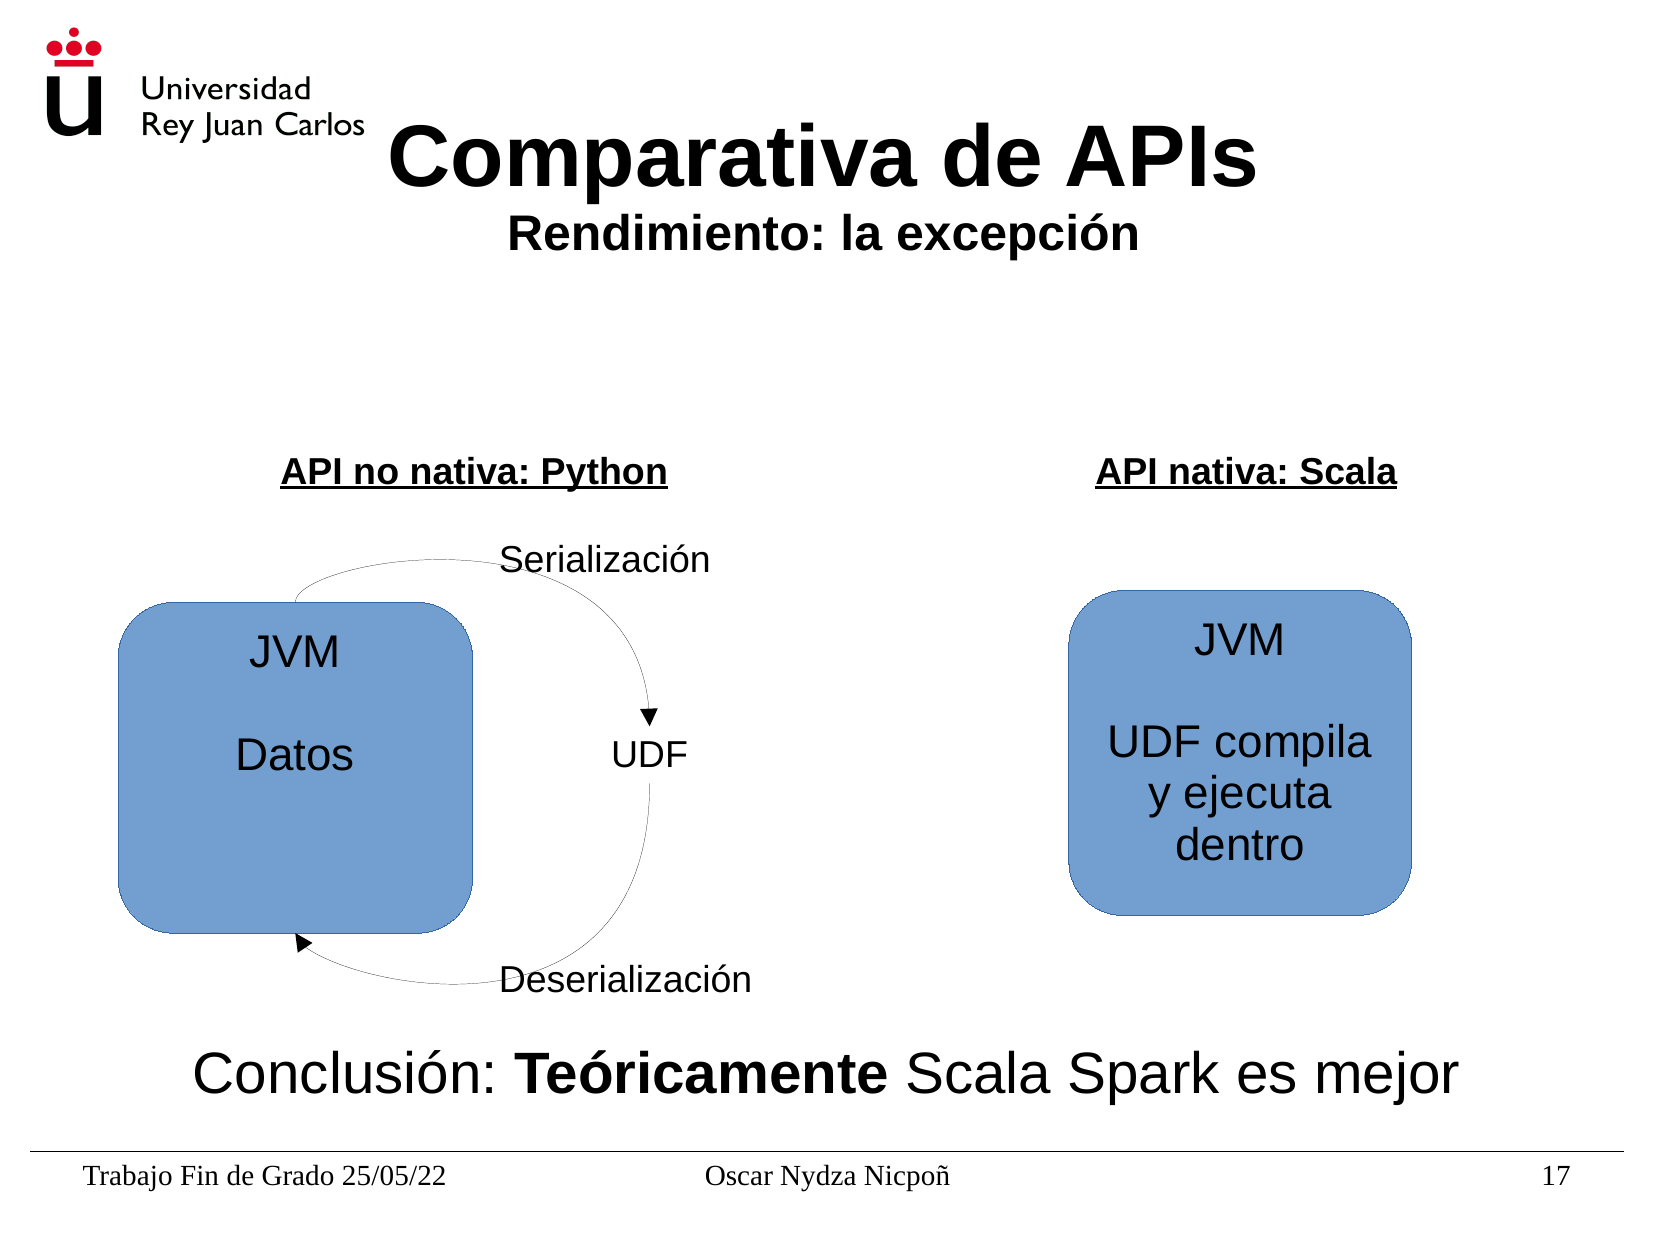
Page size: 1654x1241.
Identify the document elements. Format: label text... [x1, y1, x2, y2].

text_box API nativa: Scala [1080, 442, 1413, 500]
text_box Serialización [484, 531, 726, 589]
text_box Conclusión: Teóricamente Scala Spark es mejor [118, 1033, 1536, 1179]
picture [42, 0, 367, 172]
text_box JVM UDF compila y ejecuta dentro [1068, 590, 1412, 916]
text_box API no nativa: Python [265, 442, 684, 500]
text_box Deserialización [484, 950, 768, 1008]
text_box JVM Datos [118, 602, 473, 934]
text_box UDF [561, 726, 739, 784]
title Comparativa de APIs Rendimiento: la excepción [147, 107, 1501, 261]
